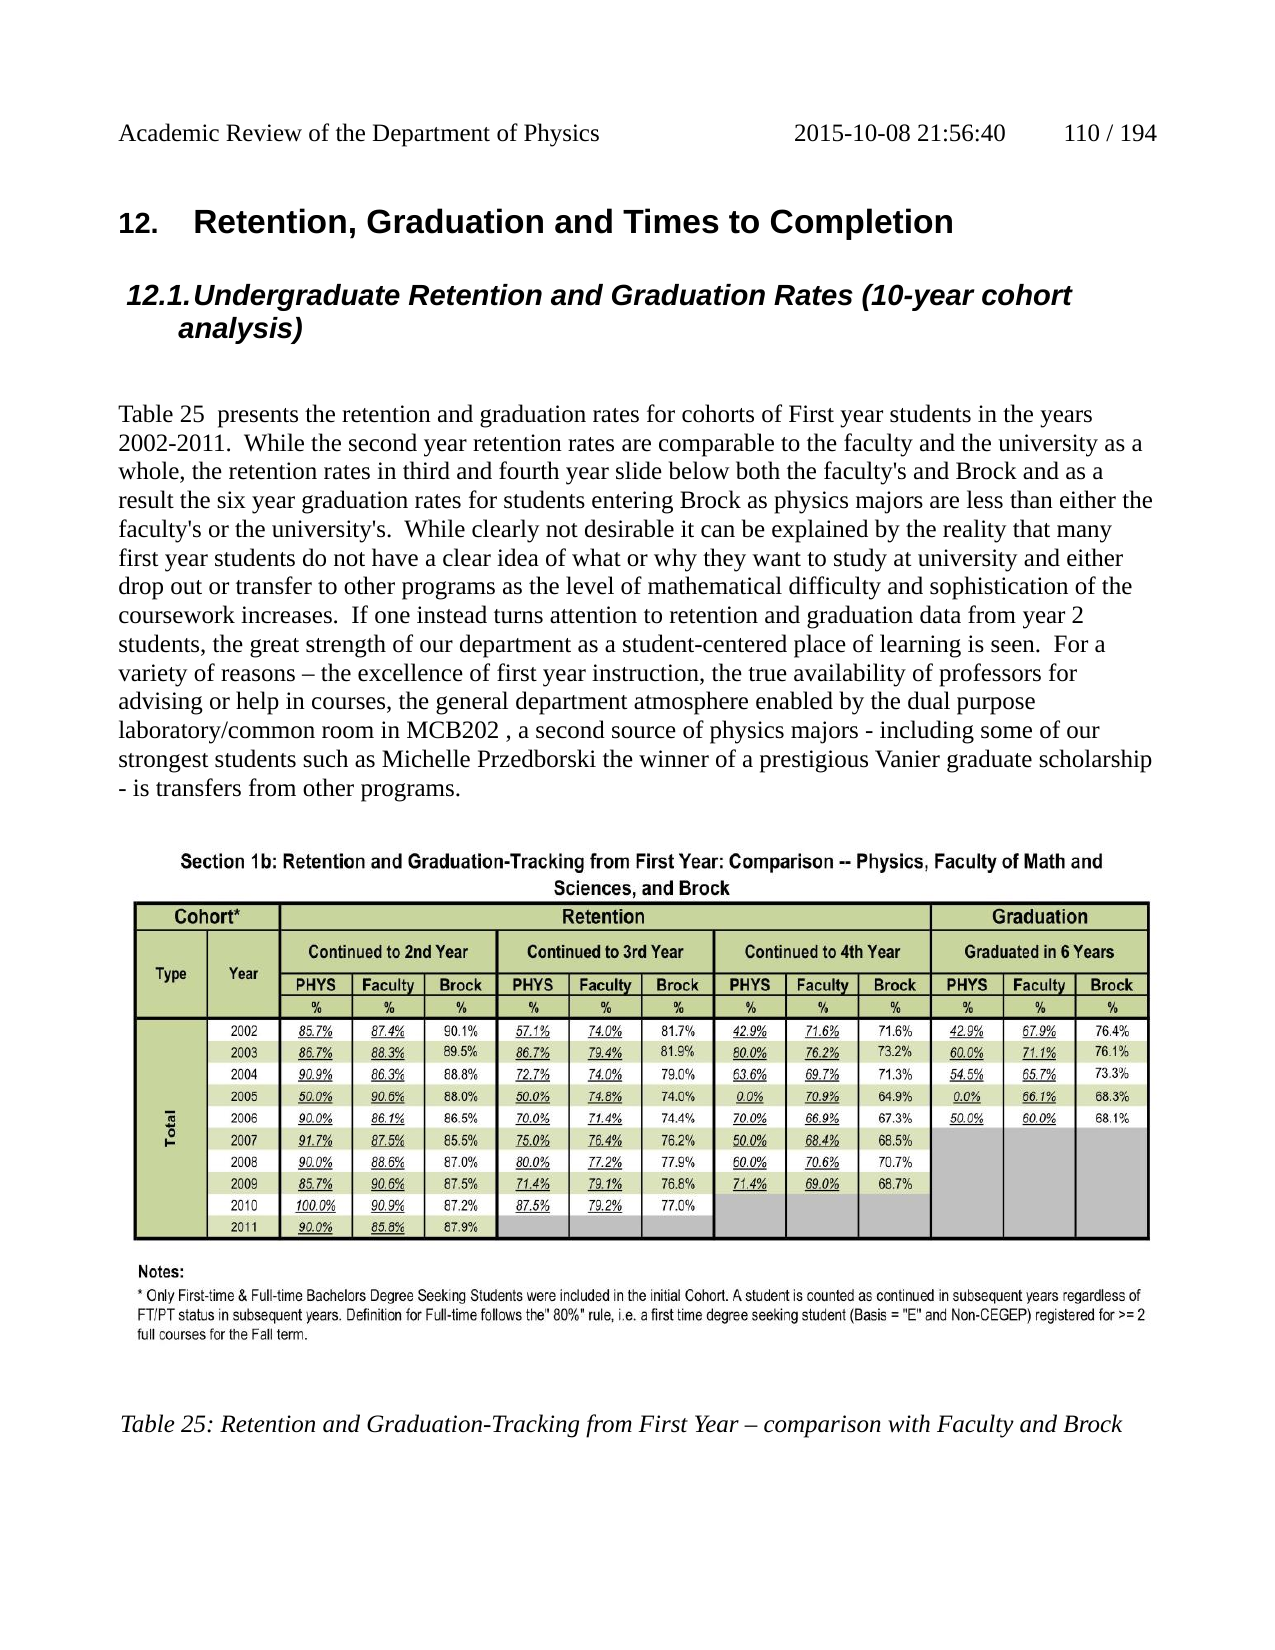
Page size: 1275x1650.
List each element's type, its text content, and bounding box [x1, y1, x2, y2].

text Table 25 presents the retention and graduation rates for cohorts of First year students in the years 2002-2011. While the second year retention rates are comparable to the faculty and the university as a whole, the retention rates in third and fourth year slide below both the faculty's and Brock and as a result the six year graduation rates for students entering Brock as physics majors are less than either the faculty's or the university's. While clearly not desirable it can be explained by the reality that many first year students do not have a clear idea of what or why they want to study at university and either drop out or transfer to other programs as the level of mathematical difficulty and sophistication of the coursework increases. If one instead turns attention to retention and graduation data from year 2 students, the great strength of our department as a student-centered place of learning is seen. For a variety of reasons – the excellence of first year instruction, the true availability of professors for advising or help in courses, the general department atmosphere enabled by the dual purpose laboratory/common room in MCB202 , a second source of physics majors - including some of our strongest students such as Michelle Przedborski the winner of a prestigious Vanier graduate scholarship - is transfers from other programs. [118, 399, 1157, 801]
subtitle Undergraduate Retention and Graduation Rates (10-year cohort analysis) [118, 278, 1157, 345]
text Table 25: Retention and Graduation-Tracking from First Year – comparison with Faculty and Brock [120, 1409, 1170, 1438]
picture [120, 833, 1170, 1356]
subtitle Retention, Graduation and Times to Completion [118, 202, 1157, 241]
